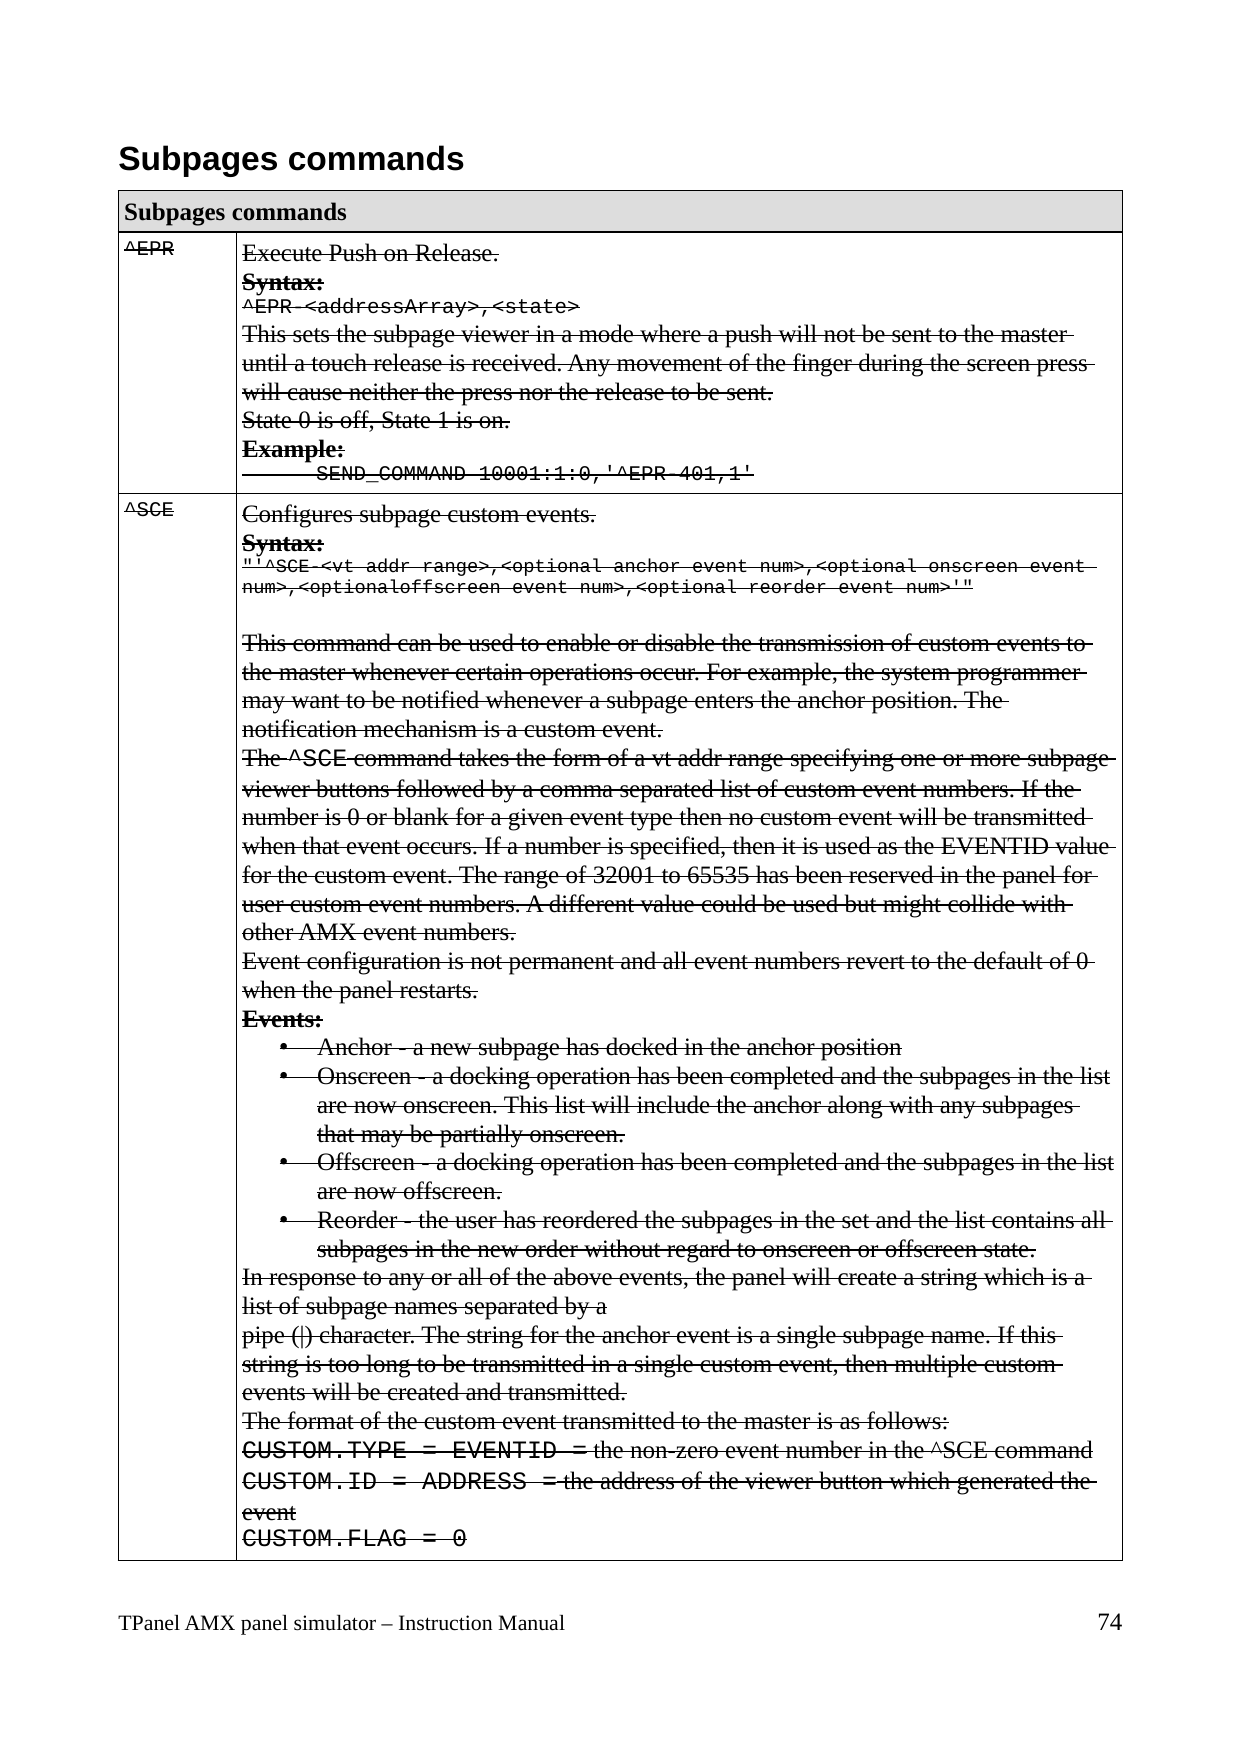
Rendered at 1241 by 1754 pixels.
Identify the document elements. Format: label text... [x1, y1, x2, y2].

table_cell Configures subpage custom events. Syntax: "'^SCE-<vt addr range>,<optional anchor event num>,<optional onscreen event num>,<optionaloffscreen event num>,<optional reorder event num>'" This command can be used to enable or disable the transmission of custom events to the master whenever certain operations occur. For example, the system programmer may want to be notified whenever a subpage enters the anchor position. The notification mechanism is a custom event. The ^SCE command takes the form of a vt addr range specifying one or more subpage viewer buttons followed by a comma separated list of custom event numbers. If the number is 0 or blank for a given event type then no custom event will be transmitted when that event occurs. If a number is specified, then it is used as the EVENTID value for the custom event. The range of 32001 to 65535 has been reserved in the panel for user custom event numbers. A different value could be used but might collide with other AMX event numbers. Event configuration is not permanent and all event numbers revert to the default of 0 when the panel restarts. Events: Anchor - a new subpage has docked in the anchor position Onscreen - a docking operation has been completed and the subpages in the list are now onscreen. This list will include the anchor along with any subpages that may be partially onscreen. Offscreen - a docking operation has been completed and the subpages in the list are now offscreen. Reorder - the user has reordered the subpages in the set and the list contains all subpages in the new order without regard to onscreen or offscreen state. In response to any or all of the above events, the panel will create a string which is a list of subpage names separated by a pipe (|) character. The string for the anchor event is a single subpage name. If this string is too long to be transmitted in a single custom event, then multiple custom events will be created and transmitted. The format of the custom event transmitted to the master is as follows: CUSTOM.TYPE = EVENTID = the non-zero event number in the ^SCE command CUSTOM.ID = ADDRESS = the address of the viewer button which generated the event CUSTOM.FLAG = 0 [237, 494, 1122, 1559]
table_cell ^EPR [119, 233, 236, 492]
table_header Subpages commands [119, 191, 1122, 231]
subtitle Subpages commands [118, 139, 1122, 178]
table_cell ^SCE [119, 494, 236, 1559]
table_cell Execute Push on Release. Syntax: ^EPR-<addressArray>,<state> This sets the subpage viewer in a mode where a push will not be sent to the master until a touch release is received. Any movement of the finger during the screen press will cause neither the press nor the release to be sent. State 0 is off, State 1 is on. Example: SEND_COMMAND 10001:1:0,'^EPR-401,1' [237, 233, 1122, 492]
